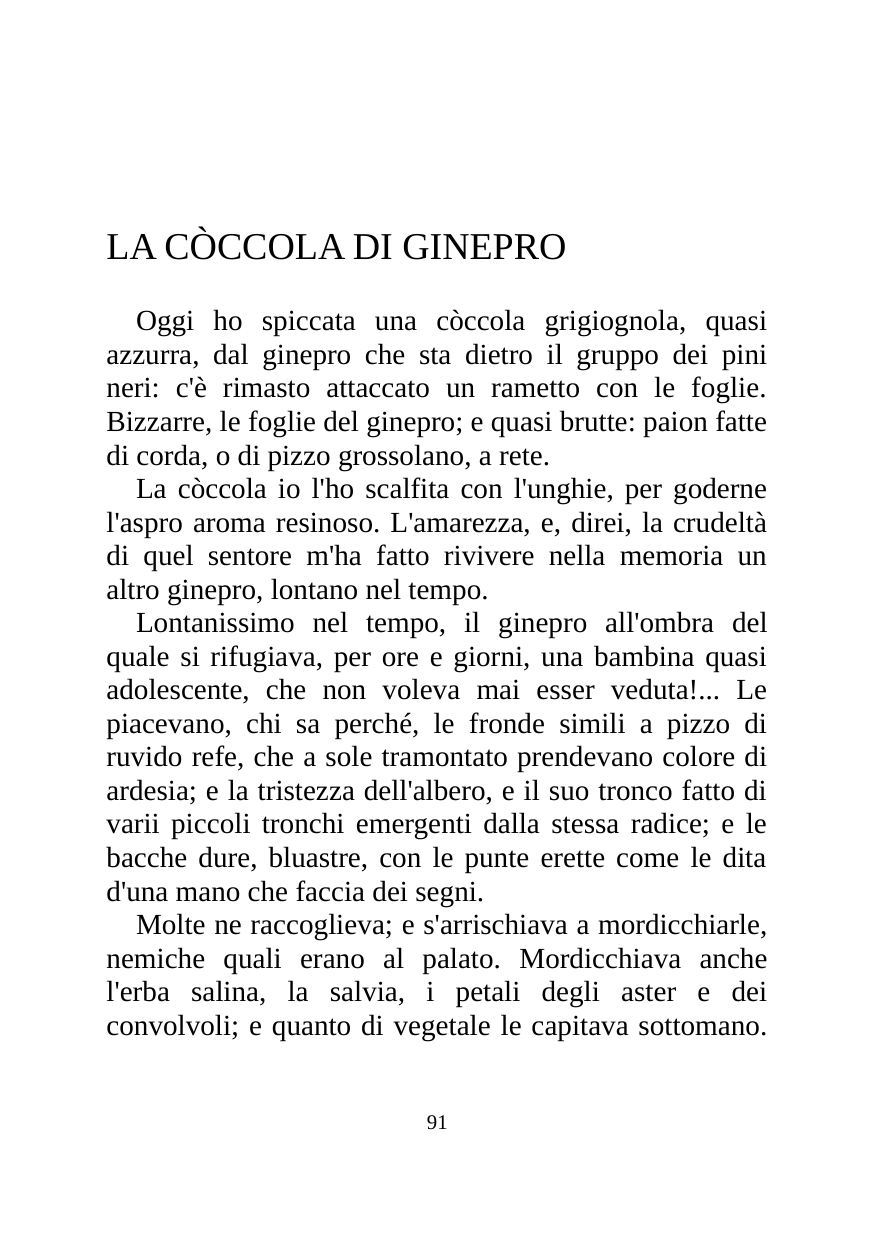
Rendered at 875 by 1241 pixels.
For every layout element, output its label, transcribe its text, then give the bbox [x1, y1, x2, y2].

text La còccola io l'ho scalfita con l'unghie, per goderne l'aspro aroma resinoso. L'amarezza, e, direi, la crudeltà di quel sentore m'ha fatto rivivere nella memoria un altro ginepro, lontano nel tempo. [106, 471, 768, 605]
text Lontanissimo nel tempo, il ginepro all'ombra del quale si rifugiava, per ore e giorni, una bambina quasi adolescente, che non voleva mai esser veduta!... Le piacevano, chi sa perché, le fronde simili a pizzo di ruvido refe, che a sole tramontato prendevano colore di ardesia; e la tristezza dell'albero, e il suo tronco fatto di varii piccoli tronchi emergenti dalla stessa radice; e le bacche dure, bluastre, con le punte erette come le dita d'una mano che faccia dei segni. [106, 605, 768, 907]
subtitle LA CÒCCOLA DI GINEPRO [106, 224, 768, 268]
text Molte ne raccoglieva; e s'arrischiava a mordicchiarle, nemiche quali erano al palato. Mordicchiava anche l'erba salina, la salvia, i petali degli aster e dei convolvoli; e quanto di vegetale le capitava sottomano. [106, 907, 768, 1041]
text Oggi ho spiccata una còccola grigiognola, quasi azzurra, dal ginepro che sta dietro il gruppo dei pini neri: c'è rimasto attaccato un rametto con le foglie. Bizzarre, le foglie del ginepro; e quasi brutte: paion fatte di corda, o di pizzo grossolano, a rete. [106, 303, 768, 471]
